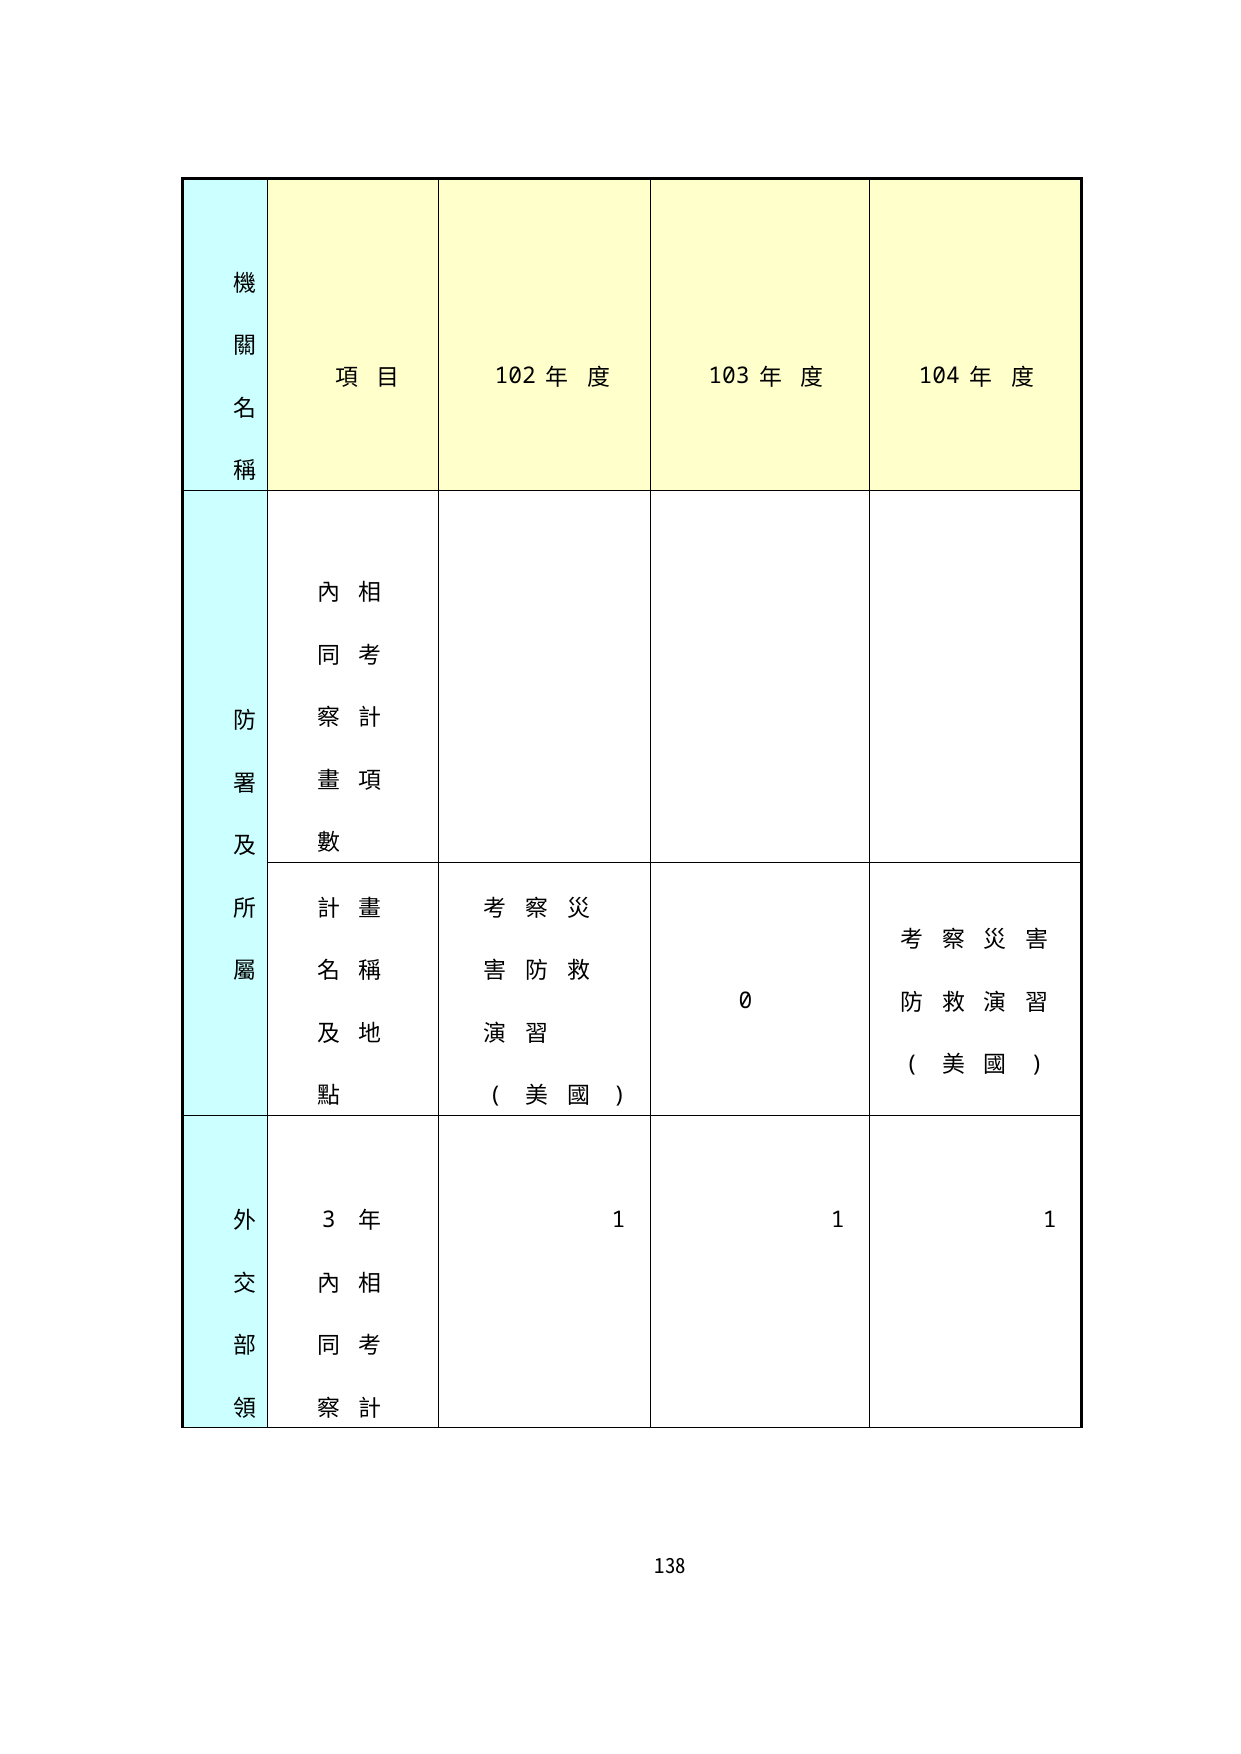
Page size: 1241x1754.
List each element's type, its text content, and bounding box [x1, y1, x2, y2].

table_header 機關名稱 [184, 180, 267, 490]
table_cell 計畫名稱及地點 [268, 863, 438, 1115]
table_cell 外交部領 [184, 1116, 267, 1427]
table_cell [651, 491, 869, 862]
table_cell 1 [870, 1116, 1080, 1427]
table_cell 防署及所屬 [184, 491, 267, 1115]
table_cell 考察災害防救演習(美國) [439, 863, 650, 1115]
table_cell 1 [439, 1116, 650, 1427]
table_header 102年度 [439, 180, 650, 490]
table_header 項目 [268, 180, 438, 490]
table_cell 1 [651, 1116, 869, 1427]
table_cell 3年內相同考察計 [268, 1116, 438, 1427]
table_header 103年度 [651, 180, 869, 490]
table_cell [870, 491, 1080, 862]
table_header 104年度 [870, 180, 1080, 490]
table_cell 0 [651, 863, 869, 1115]
table_cell 考察災害防救演習(美國) [870, 863, 1080, 1115]
table_cell [439, 491, 650, 862]
table_cell 內相同考察計畫項數 [268, 491, 438, 862]
